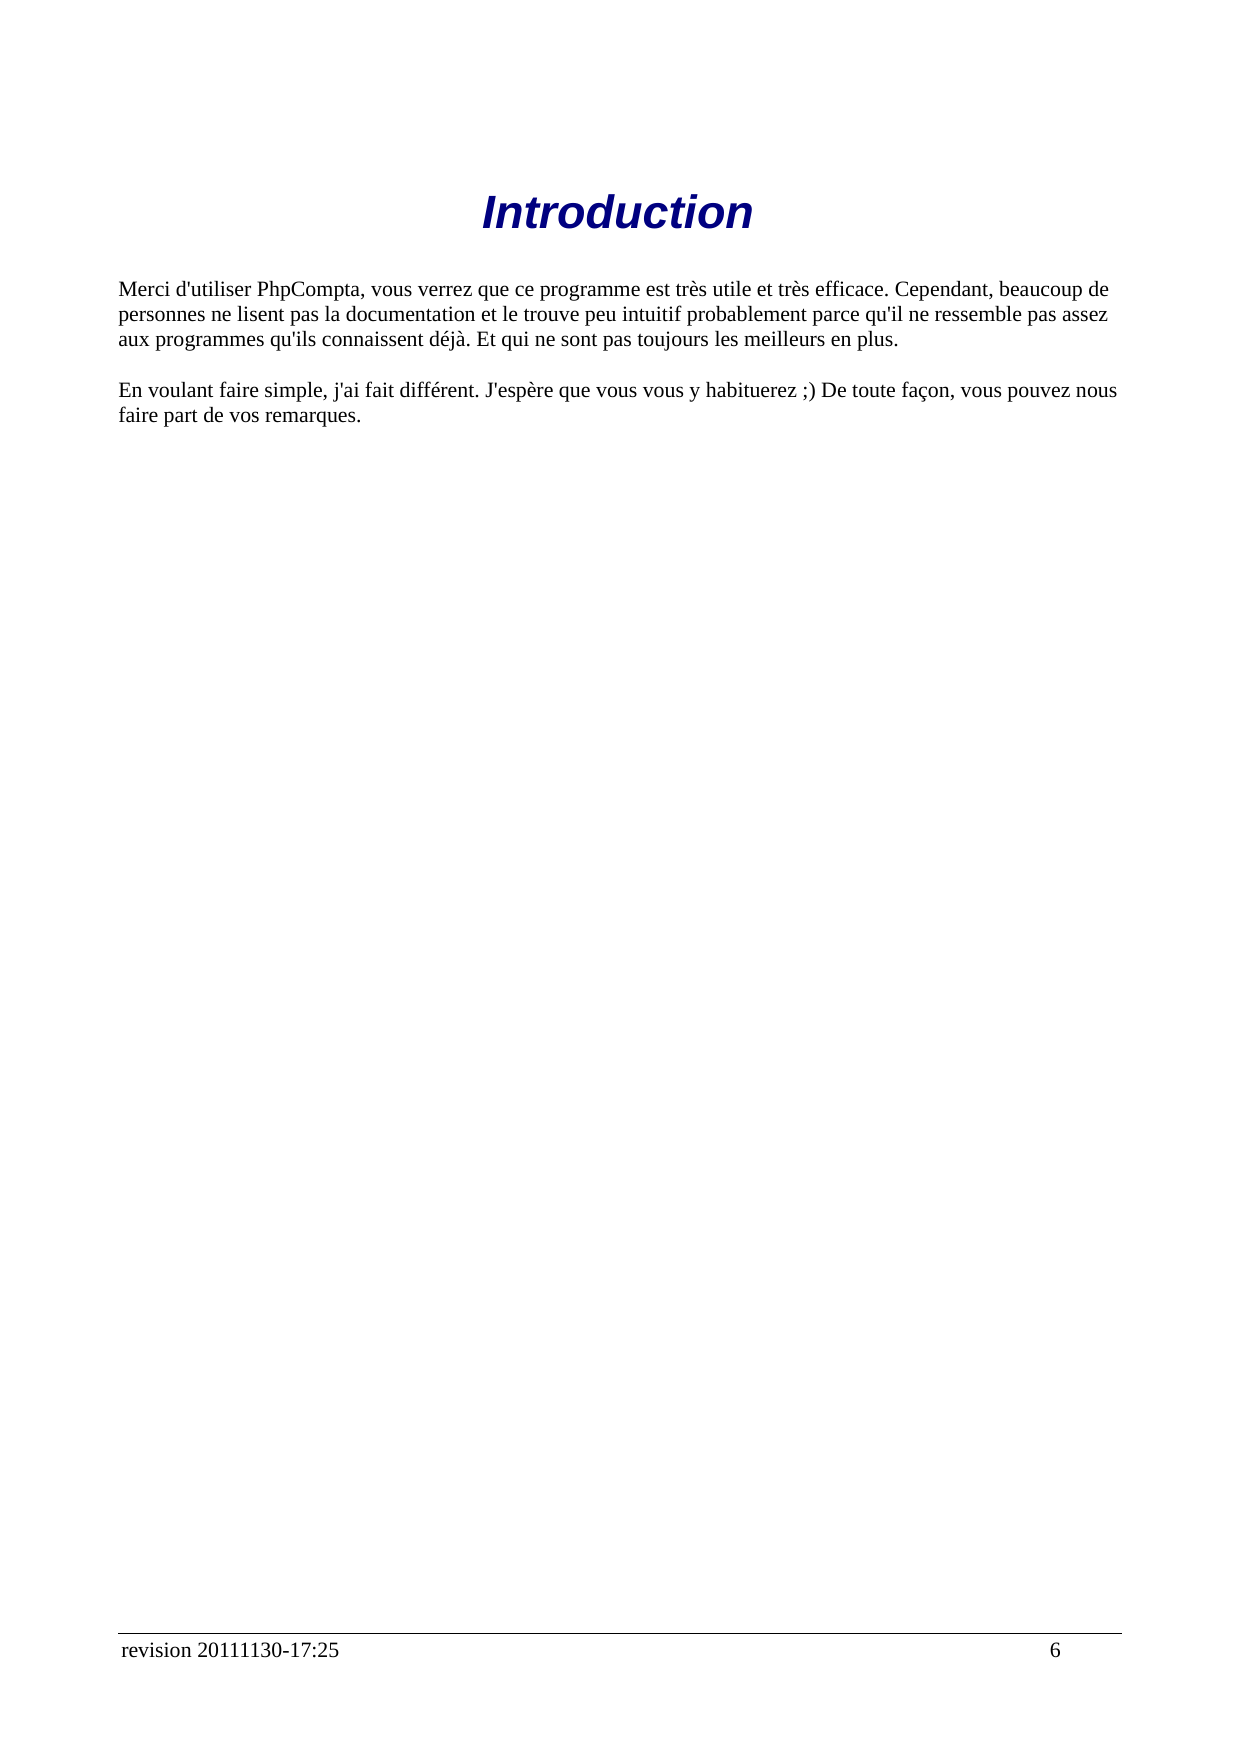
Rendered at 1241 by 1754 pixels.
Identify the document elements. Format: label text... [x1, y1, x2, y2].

text En voulant faire simple, j'ai fait différent. J'espère que vous vous y habituerez ;) De toute façon, vous pouvez nous faire part de vos remarques. [118, 377, 1122, 427]
text Merci d'utiliser PhpCompta, vous verrez que ce programme est très utile et très efficace. Cependant, beaucoup de personnes ne lisent pas la documentation et le trouve peu intuitif probablement parce qu'il ne ressemble pas assez aux programmes qu'ils connaissent déjà. Et qui ne sont pas toujours les meilleurs en plus. [118, 276, 1122, 352]
subtitle Introduction [118, 184, 1122, 238]
